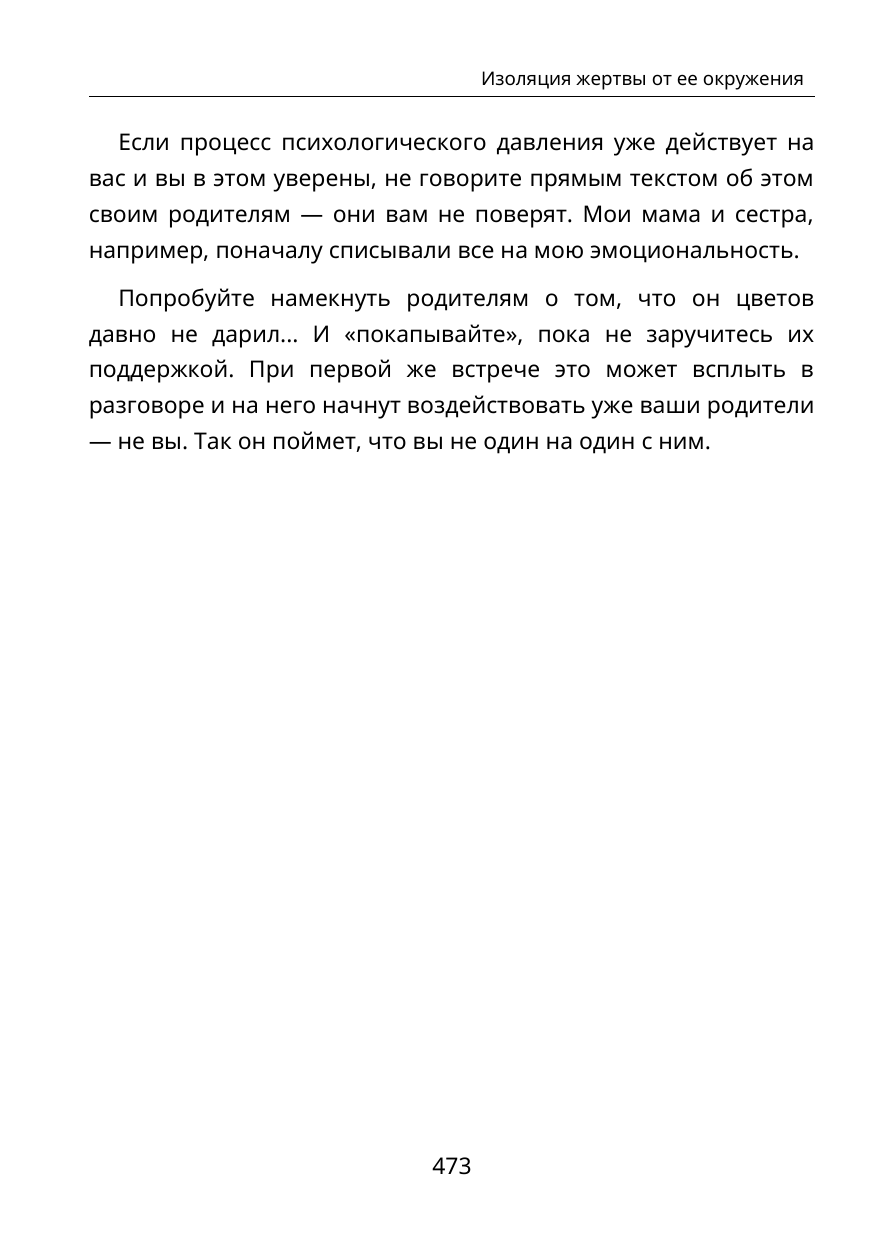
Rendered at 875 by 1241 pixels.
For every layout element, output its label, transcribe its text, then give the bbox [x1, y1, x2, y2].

text Попробуйте намекнуть родителям о том, что он цветов давно не дарил... И «покапывайте», пока не заручитесь их поддержкой. При первой же встрече это может всплыть в разговоре и на него начнут воздействовать уже ваши родители — не вы. Так он поймет, что вы не один на один с ним. [88, 282, 815, 457]
text Если процесс психологического давления уже действует на вас и вы в этом уверены, не говорите прямым текстом об этом своим родителям — они вам не поверят. Мои мама и сестра, например, поначалу списывали все на мою эмоциональность. [88, 126, 815, 265]
